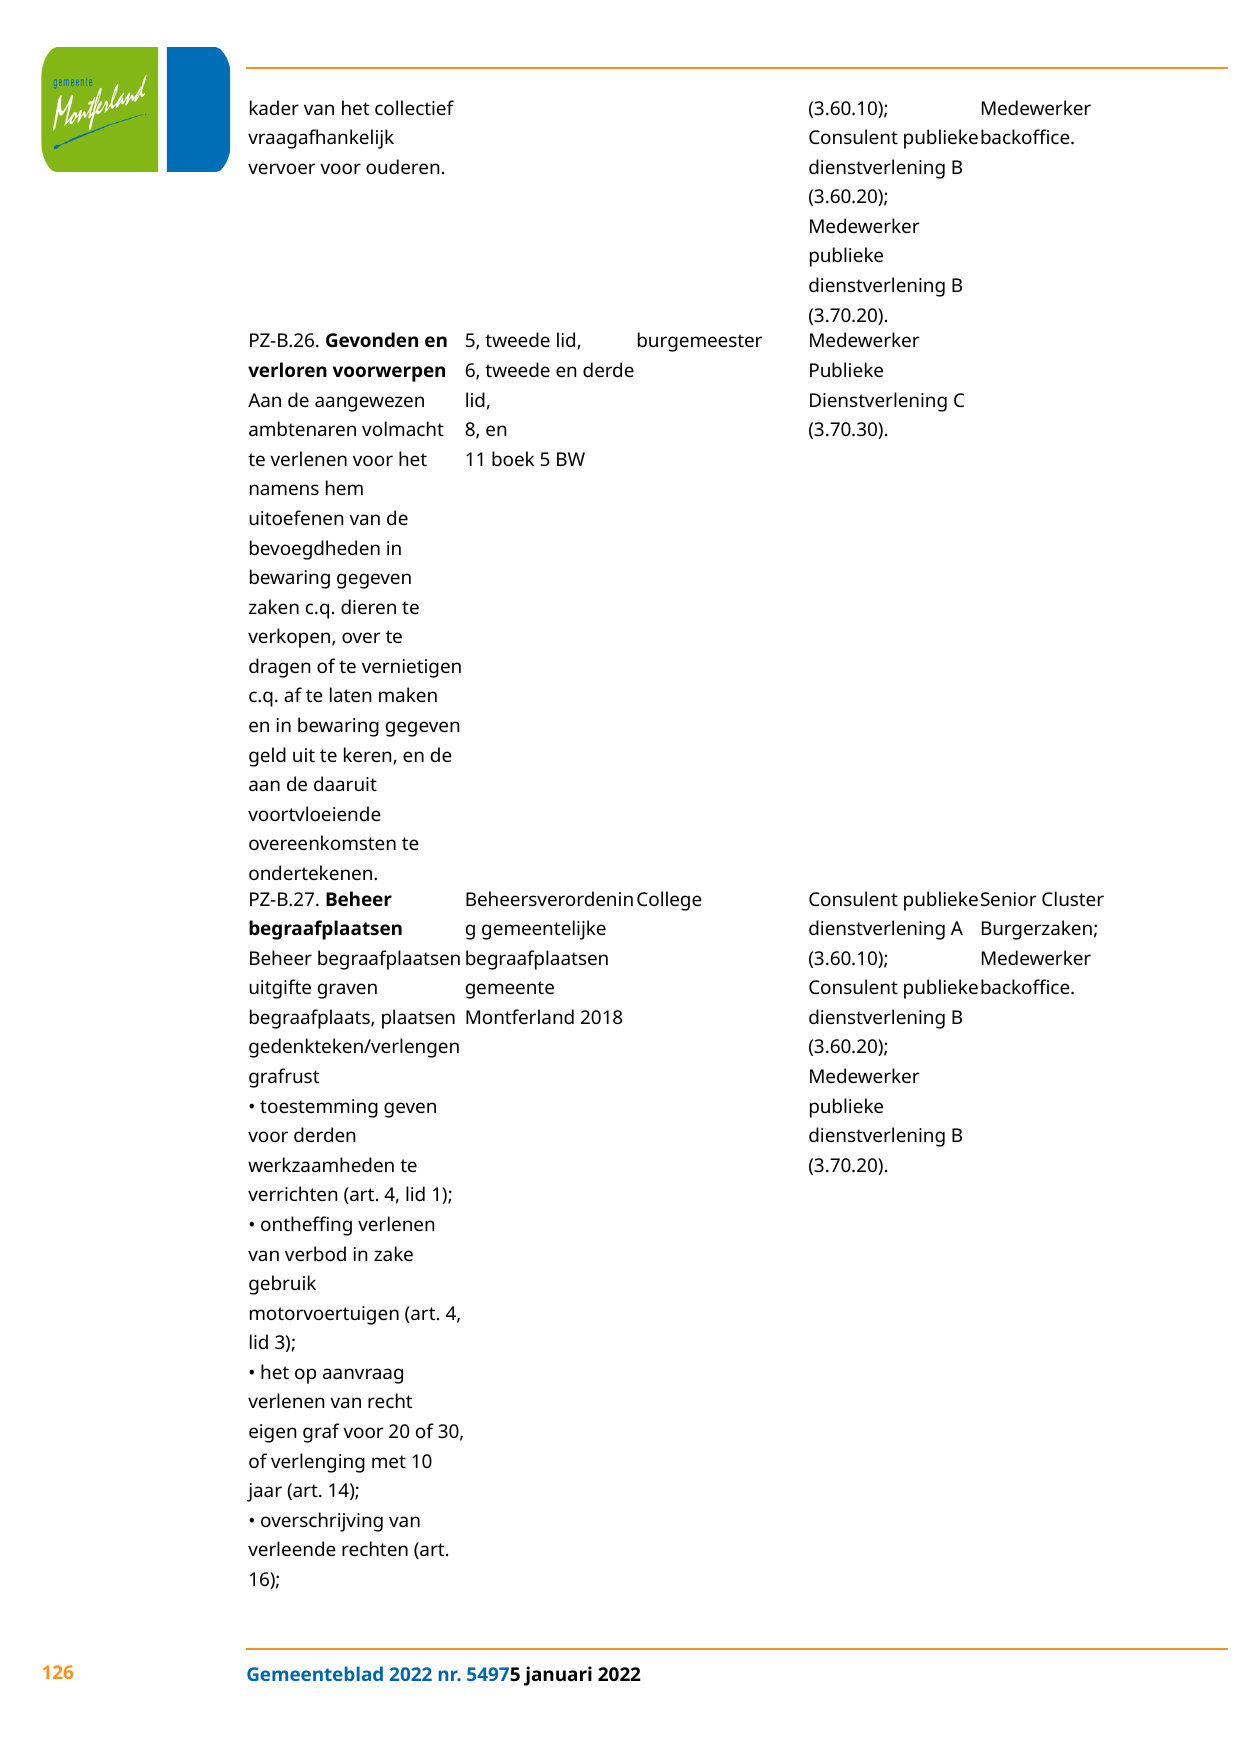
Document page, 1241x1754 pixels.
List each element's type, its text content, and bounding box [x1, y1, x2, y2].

table_cell [636, 95, 808, 328]
picture [41, 47, 231, 172]
table_cell College [636, 886, 808, 1592]
table_cell Medewerker Publieke Dienstverlening C (3.70.30). [808, 328, 980, 886]
table_cell PZ-B.27. Beheer begraafplaatsen Beheer begraafplaatsen uitgifte graven begraafplaats, plaatsen gedenkteken/verlengen grafrust • toestemming geven voor derden werkzaamheden te verrichten (art. 4, lid 1); • ontheffing verlenen van verbod in zake gebruik motorvoertuigen (art. 4, lid 3); • het op aanvraag verlenen van recht eigen graf voor 20 of 30, of verlenging met 10 jaar (art. 14); • overschrijving van verleende rechten (art. 16); [248, 886, 464, 1592]
table_cell 5, tweede lid, 6, tweede en derde lid, 8, en 11 boek 5 BW [465, 328, 636, 886]
table_cell Consulent publieke dienstverlening A (3.60.10); Consulent publieke dienstverlening B (3.60.20); Medewerker publieke dienstverlening B (3.70.20). [808, 886, 980, 1592]
table_cell [980, 328, 1152, 886]
table_cell kader van het collectief vraagafhankelijk vervoer voor ouderen. [248, 95, 464, 328]
table_cell (3.60.10); Consulent publieke dienstverlening B (3.60.20); Medewerker publieke dienstverlening B (3.70.20). [808, 95, 980, 328]
table_cell Beheersverordening gemeentelijke begraafplaatsen gemeente Montferland 2018 [465, 886, 636, 1592]
table_cell Medewerker backoffice. [980, 95, 1152, 328]
table_cell burgemeester [636, 328, 808, 886]
table_cell [465, 95, 636, 328]
table_cell PZ-B.26. Gevonden en verloren voorwerpen Aan de aangewezen ambtenaren volmacht te verlenen voor het namens hem uitoefenen van de bevoegdheden in bewaring gegeven zaken c.q. dieren te verkopen, over te dragen of te vernietigen c.q. af te laten maken en in bewaring gegeven geld uit te keren, en de aan de daaruit voortvloeiende overeenkomsten te ondertekenen. [248, 328, 464, 886]
table_cell Senior Cluster Burgerzaken; Medewerker backoffice. [980, 886, 1152, 1592]
